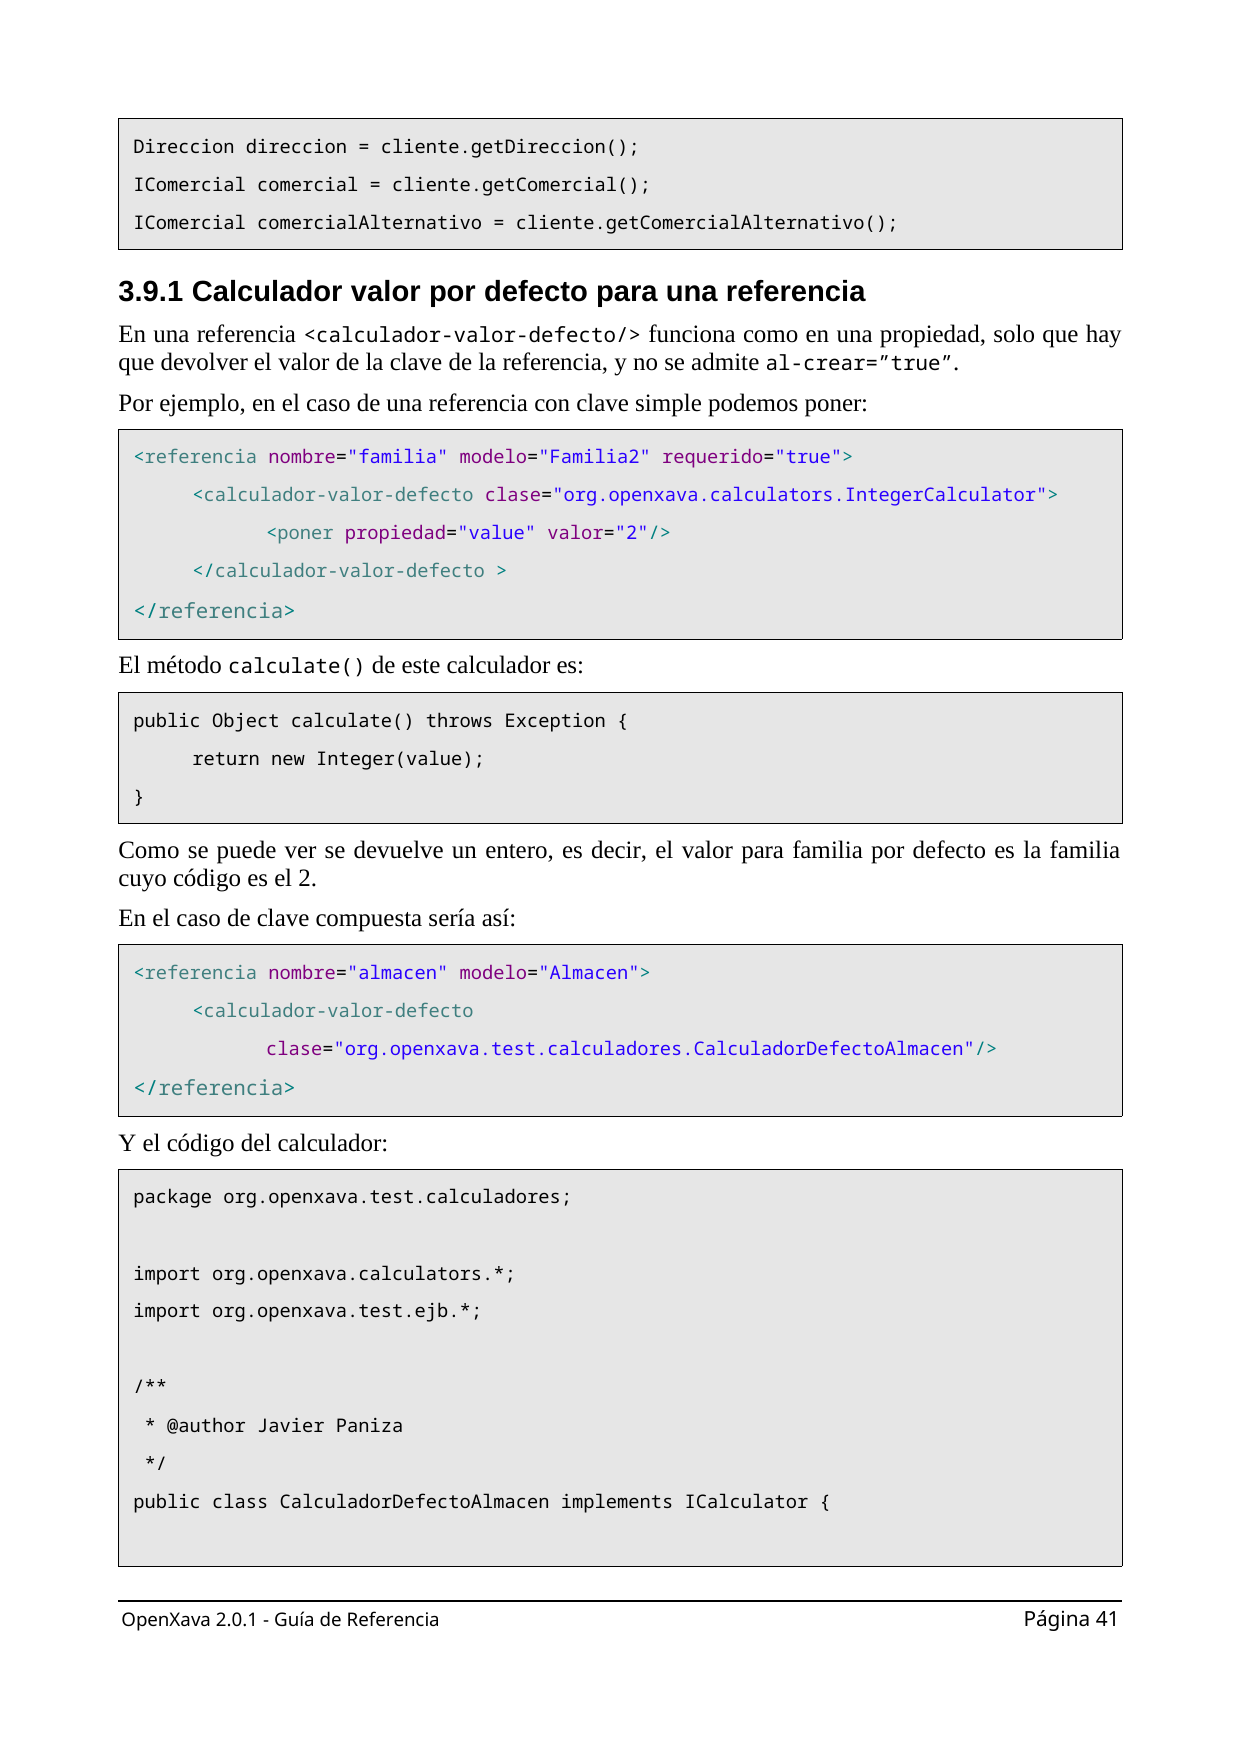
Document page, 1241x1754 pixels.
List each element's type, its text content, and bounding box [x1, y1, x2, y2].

text </referencia> [119, 581, 1122, 639]
text Direccion direccion = cliente.getDireccion(); [119, 119, 1122, 156]
text En el caso de clave compuesta sería así: [118, 904, 1122, 932]
text Por ejemplo, en el caso de una referencia con clave simple podemos poner: [118, 389, 1122, 416]
text import org.openxava.test.ejb.*; [119, 1283, 1122, 1321]
subtitle Calculador valor por defecto para una referencia [118, 274, 1122, 307]
text </referencia> [119, 1058, 1122, 1116]
text } [119, 768, 1122, 823]
text return new Integer(value); [119, 730, 1122, 768]
text * @author Javier Paniza [119, 1397, 1122, 1435]
text clase="org.openxava.test.calculadores.CalculadorDefectoAlmacen"/> [119, 1020, 1122, 1058]
text <calculador-valor-defecto [119, 982, 1122, 1020]
text import org.openxava.calculators.*; [119, 1245, 1122, 1283]
text IComercial comercial = cliente.getComercial(); [119, 156, 1122, 194]
text <referencia nombre="familia" modelo="Familia2" requerido="true"> [119, 430, 1122, 467]
text <calculador-valor-defecto clase="org.openxava.calculators.IntegerCalculator"> [119, 467, 1122, 505]
text Y el código del calculador: [118, 1129, 1122, 1156]
text <poner propiedad="value" valor="2"/> [119, 505, 1122, 543]
text */ [119, 1435, 1122, 1473]
text public Object calculate() throws Exception { [119, 693, 1122, 730]
text public class CalculadorDefectoAlmacen implements ICalculator { [119, 1473, 1122, 1511]
text IComercial comercialAlternativo = cliente.getComercialAlternativo(); [119, 194, 1122, 249]
text <referencia nombre="almacen" modelo="Almacen"> [119, 945, 1122, 982]
text El método calculate() de este calculador es: [118, 651, 1122, 680]
text package org.openxava.test.calculadores; [119, 1170, 1122, 1207]
text En una referencia <calculador-valor-defecto/> funciona como en una propiedad, solo que hay que devolver el valor de la clave de la referencia, y no se admite al-crear=”true”. [118, 320, 1122, 376]
text /** [119, 1359, 1122, 1397]
text Como se puede ver se devuelve un entero, es decir, el valor para familia por defecto es la familia cuyo código es el 2. [118, 836, 1122, 891]
text </calculador-valor-defecto > [119, 543, 1122, 581]
